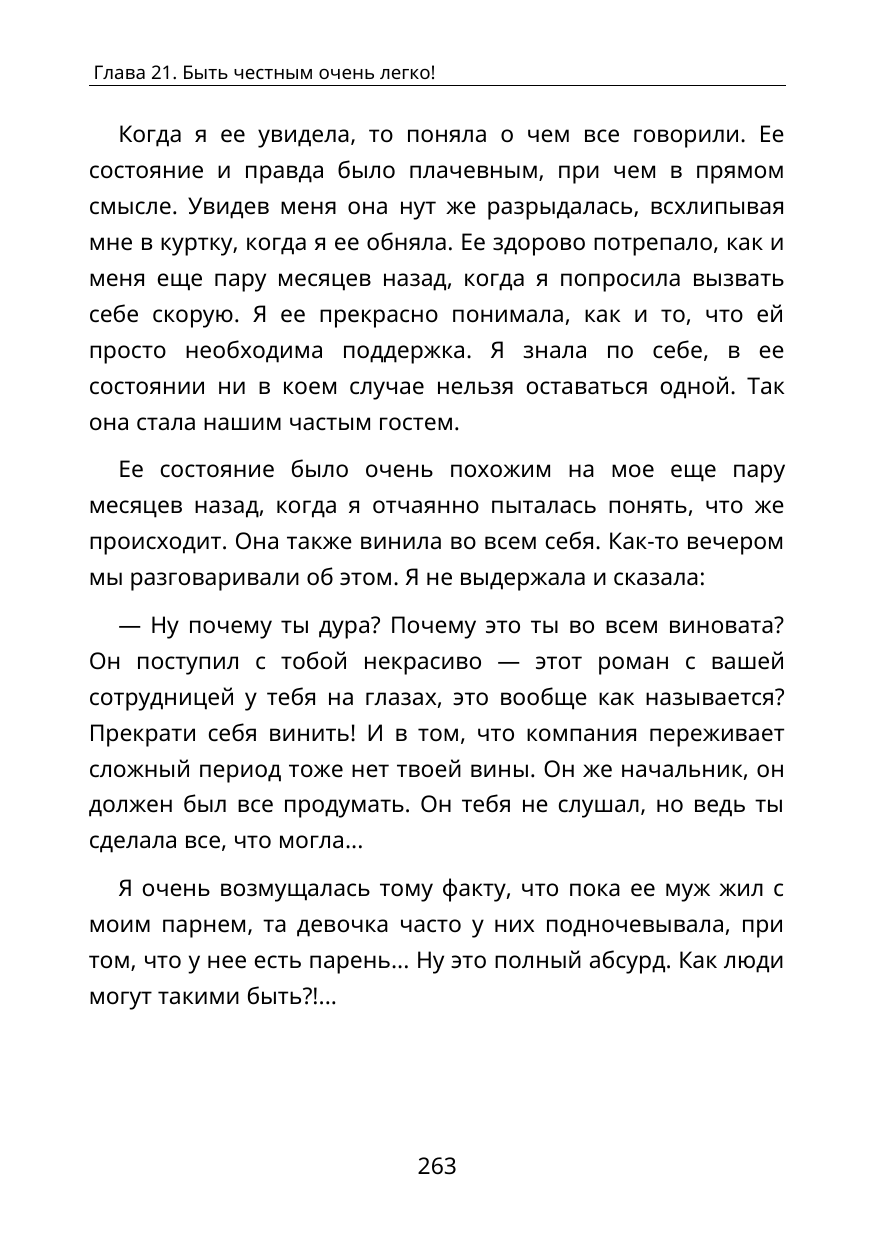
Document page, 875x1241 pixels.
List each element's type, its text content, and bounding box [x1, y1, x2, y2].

text Когда я ее увидела, то поняла о чем все говорили. Ее состояние и правда было плачевным, при чем в прямом смысле. Увидев меня она нут же разрыдалась, всхлипывая мне в куртку, когда я ее обняла. Ее здорово потрепало, как и меня еще пару месяцев назад, когда я попросила вызвать себе скорую. Я ее прекрасно понимала, как и то, что ей просто необходима поддержка. Я знала по себе, в ее состоянии ни в коем случае нельзя оставаться одной. Так она стала нашим частым гостем. [88, 118, 786, 437]
text Я очень возмущалась тому факту, что пока ее муж жил с моим парнем, та девочка часто у них подночевывала, при том, что у нее есть парень... Ну это полный абсурд. Как люди могут такими быть?!... [88, 872, 786, 1011]
text Ее состояние было очень похожим на мое еще пару месяцев назад, когда я отчаянно пыталась понять, что же происходит. Она также винила во всем себя. Как-то вечером мы разговаривали об этом. Я не выдержала и сказала: [88, 453, 786, 592]
text — Ну почему ты дура? Почему это ты во всем виновата? Он поступил с тобой некрасиво — этот роман с вашей сотрудницей у тебя на глазах, это вообще как называется? Прекрати себя винить! И в том, что компания переживает сложный период тоже нет твоей вины. Он же начальник, он должен был все продумать. Он тебя не слушал, но ведь ты сделала все, что могла... [88, 609, 786, 856]
